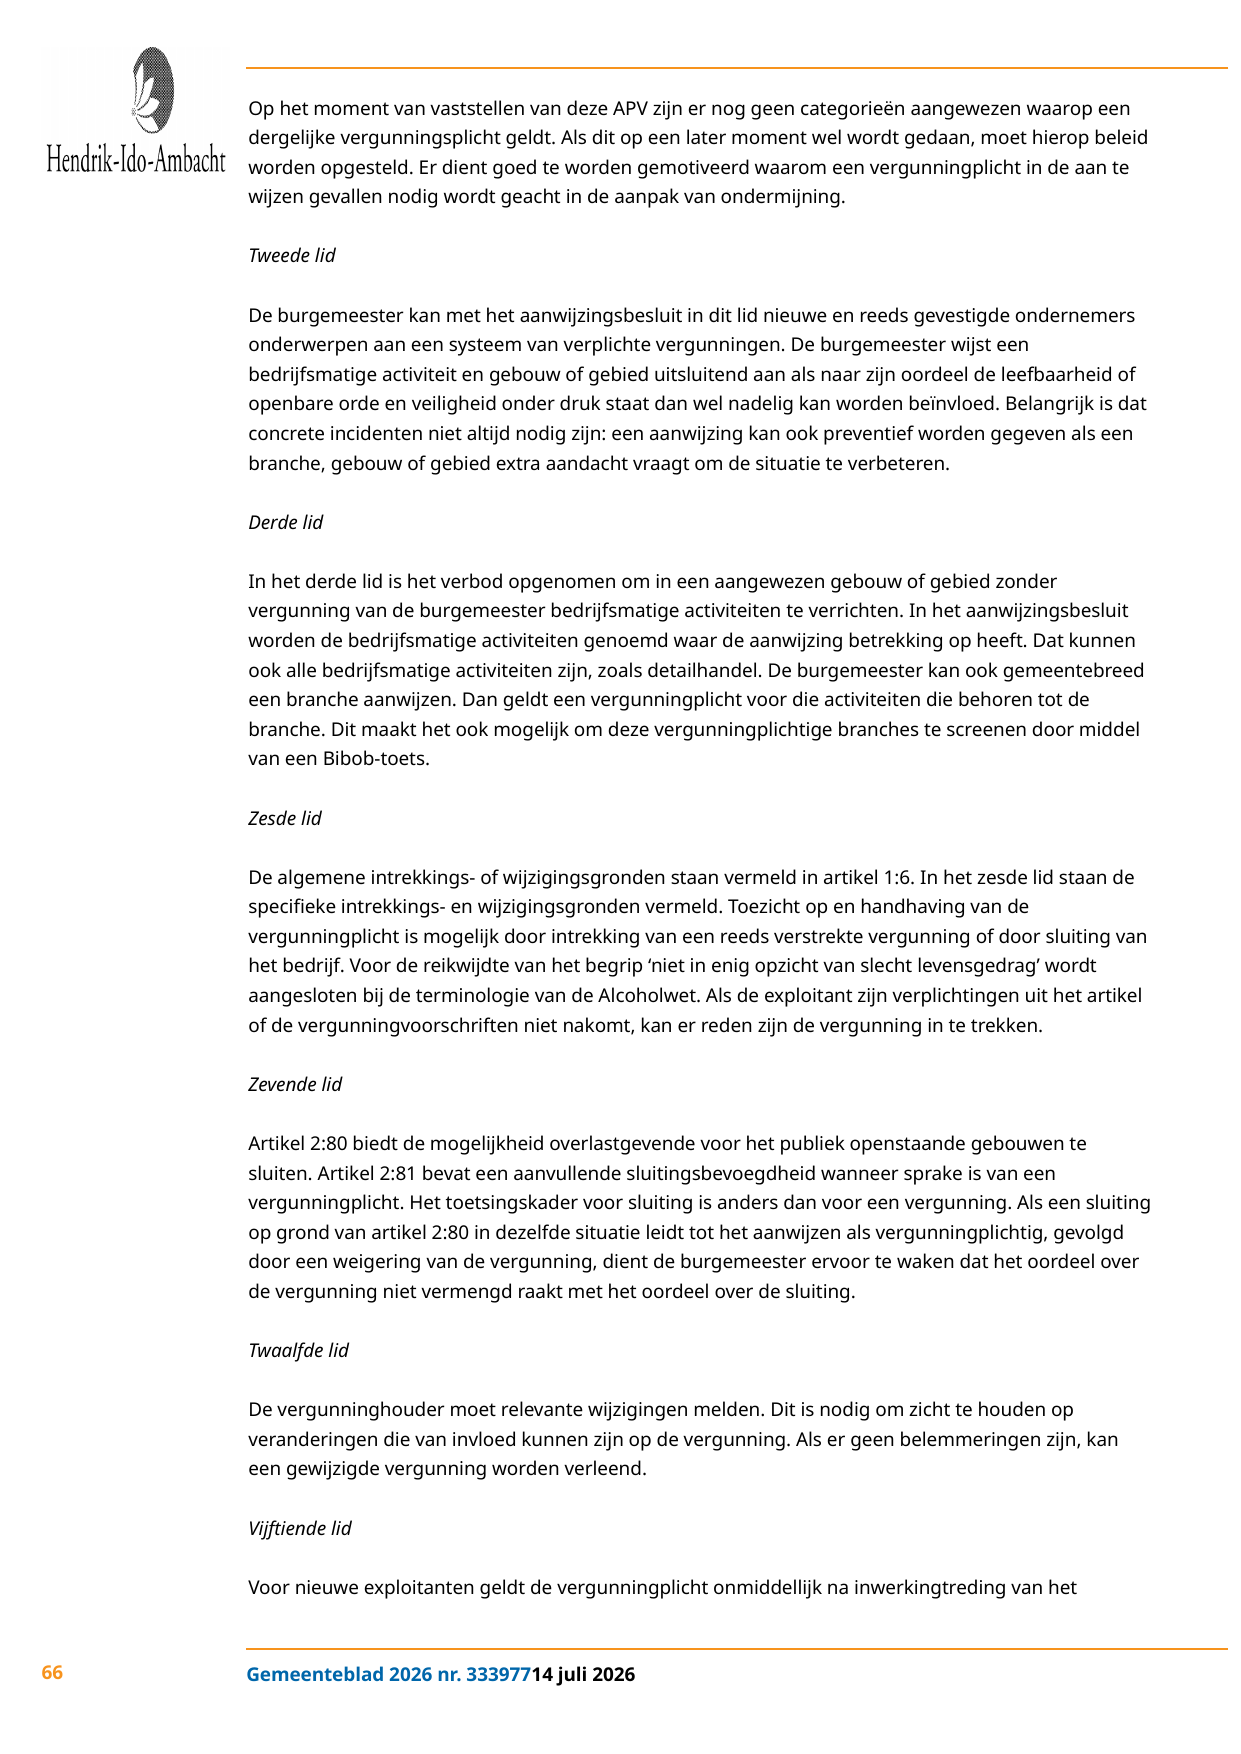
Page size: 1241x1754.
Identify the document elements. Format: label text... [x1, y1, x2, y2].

text Tweede lid [248, 243, 1152, 268]
text Artikel 2:80 biedt de mogelijkheid overlastgevende voor het publiek openstaande gebouwen te sluiten. Artikel 2:81 bevat een aanvullende sluitingsbevoegdheid wanneer sprake is van een vergunningplicht. Het toetsingskader voor sluiting is anders dan voor een vergunning. Als een sluiting op grond van artikel 2:80 in dezelfde situatie leidt tot het aanwijzen als vergunningplichtig, gevolgd door een weigering van de vergunning, dient de burgemeester ervoor te waken dat het oordeel over de vergunning niet vermengd raakt met het oordeel over de sluiting. [248, 1130, 1152, 1304]
text Twaalfde lid [248, 1337, 1152, 1363]
text Zevende lid [248, 1071, 1152, 1097]
text Vijftiende lid [248, 1515, 1152, 1541]
text De burgemeester kan met het aanwijzingsbesluit in dit lid nieuwe en reeds gevestigde ondernemers onderwerpen aan een systeem van verplichte vergunningen. De burgemeester wijst een bedrijfsmatige activiteit en gebouw of gebied uitsluitend aan als naar zijn oordeel de leefbaarheid of openbare orde en veiligheid onder druk staat dan wel nadelig kan worden beïnvloed. Belangrijk is dat concrete incidenten niet altijd nodig zijn: een aanwijzing kan ook preventief worden gegeven als een branche, gebouw of gebied extra aandacht vraagt om de situatie te verbeteren. [248, 302, 1152, 476]
text De algemene intrekkings- of wijzigingsgronden staan vermeld in artikel 1:6. In het zesde lid staan de specifieke intrekkings- en wijzigingsgronden vermeld. Toezicht op en handhaving van de vergunningplicht is mogelijk door intrekking van een reeds verstrekte vergunning of door sluiting van het bedrijf. Voor de reikwijdte van het begrip ‘niet in enig opzicht van slecht levensgedrag’ wordt aangesloten bij de terminologie van de Alcoholwet. Als de exploitant zijn verplichtingen uit het artikel of de vergunningvoorschriften niet nakomt, kan er reden zijn de vergunning in te trekken. [248, 864, 1152, 1038]
text De vergunninghouder moet relevante wijzigingen melden. Dit is nodig om zicht te houden op veranderingen die van invloed kunnen zijn op de vergunning. Als er geen belemmeringen zijn, kan een gewijzigde vergunning worden verleend. [248, 1396, 1152, 1481]
text Op het moment van vaststellen van deze APV zijn er nog geen categorieën aangewezen waarop een dergelijke vergunningsplicht geldt. Als dit op een later moment wel wordt gedaan, moet hierop beleid worden opgesteld. Er dient goed te worden gemotiveerd waarom een vergunningplicht in de aan te wijzen gevallen nodig wordt geacht in de aanpak van ondermijning. [248, 95, 1152, 209]
picture [41, 47, 231, 172]
text Voor nieuwe exploitanten geldt de vergunningplicht onmiddellijk na inwerkingtreding van het [248, 1574, 1152, 1600]
text Derde lid [248, 509, 1152, 535]
text In het derde lid is het verbod opgenomen om in een aangewezen gebouw of gebied zonder vergunning van de burgemeester bedrijfsmatige activiteiten te verrichten. In het aanwijzingsbesluit worden de bedrijfsmatige activiteiten genoemd waar de aanwijzing betrekking op heeft. Dat kunnen ook alle bedrijfsmatige activiteiten zijn, zoals detailhandel. De burgemeester kan ook gemeentebreed een branche aanwijzen. Dan geldt een vergunningplicht voor die activiteiten die behoren tot de branche. Dit maakt het ook mogelijk om deze vergunningplichtige branches te screenen door middel van een Bibob-toets. [248, 568, 1152, 771]
text Zesde lid [248, 805, 1152, 831]
